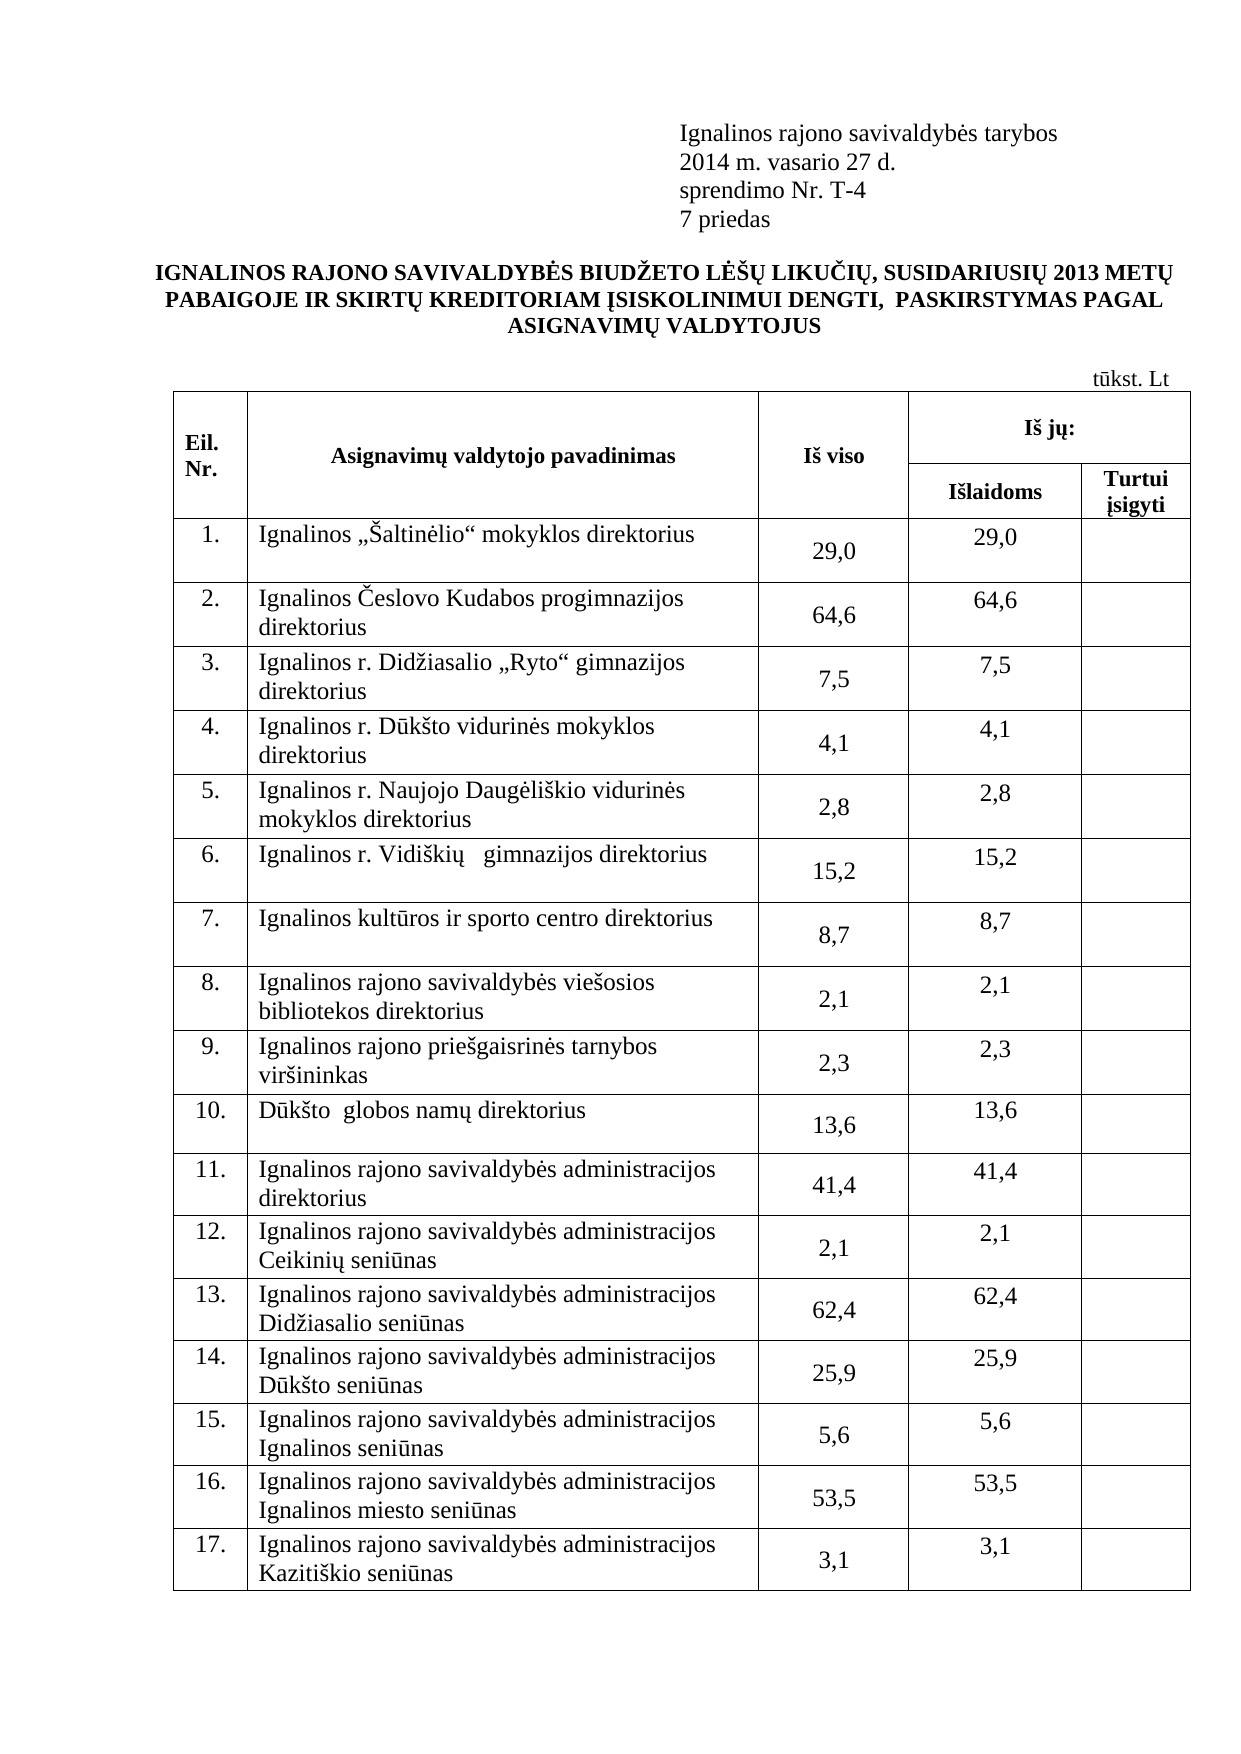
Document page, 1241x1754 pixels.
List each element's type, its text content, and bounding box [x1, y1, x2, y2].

table_cell 10. [174, 1095, 247, 1153]
table_cell 8,7 [759, 903, 908, 966]
table_cell 64,6 [759, 583, 908, 646]
table_cell Ignalinos rajono savivaldybės administracijos Ceikinių seniūnas [248, 1216, 758, 1278]
table_cell Ignalinos „Šaltinėlio“ mokyklos direktorius [248, 519, 758, 582]
table_cell 15. [174, 1404, 247, 1465]
table_cell [1082, 583, 1190, 646]
table_cell [1082, 839, 1190, 902]
table_header Eil. Nr. [174, 392, 247, 518]
table_cell 2,1 [909, 967, 1081, 1030]
table_cell Turtui įsigyti [1082, 464, 1190, 518]
text tūkst. Lt [148, 365, 1181, 391]
table_cell 62,4 [909, 1279, 1081, 1340]
table_cell 4,1 [759, 711, 908, 774]
table_cell Ignalinos rajono savivaldybės administracijos direktorius [248, 1154, 758, 1215]
text Ignalinos rajono savivaldybės tarybos [679, 118, 1181, 147]
table_cell [1082, 1279, 1190, 1340]
table_cell 53,5 [759, 1466, 908, 1528]
table_cell 29,0 [759, 519, 908, 582]
table_cell 13,6 [909, 1095, 1081, 1153]
table_cell 9. [174, 1031, 247, 1094]
table_cell 7,5 [909, 647, 1081, 710]
table_cell 41,4 [909, 1154, 1081, 1215]
table_cell 15,2 [909, 839, 1081, 902]
table_cell [1082, 775, 1190, 838]
table_cell 17. [174, 1529, 247, 1590]
table_cell 7. [174, 903, 247, 966]
table_header Asignavimų valdytojo pavadinimas [248, 392, 758, 518]
table_cell Dūkšto globos namų direktorius [248, 1095, 758, 1153]
table_cell [1082, 711, 1190, 774]
table_cell [1082, 1466, 1190, 1528]
table_cell Ignalinos rajono savivaldybės administracijos Ignalinos miesto seniūnas [248, 1466, 758, 1528]
table_header Iš jų: [909, 392, 1190, 463]
table_cell 3,1 [759, 1529, 908, 1590]
table_cell 25,9 [759, 1341, 908, 1403]
table_header Iš viso [759, 392, 908, 518]
table_cell 16. [174, 1466, 247, 1528]
table_cell 5. [174, 775, 247, 838]
table_cell [1082, 1404, 1190, 1465]
text 7 priedas [679, 204, 1181, 233]
table_cell 13. [174, 1279, 247, 1340]
table_cell Ignalinos r. Didžiasalio „Ryto“ gimnazijos direktorius [248, 647, 758, 710]
table_cell [1082, 1095, 1190, 1153]
table_cell 2,3 [909, 1031, 1081, 1094]
table_cell 3. [174, 647, 247, 710]
table_cell [1082, 519, 1190, 582]
table_cell [1082, 647, 1190, 710]
table_cell 2,8 [909, 775, 1081, 838]
table_cell 2,8 [759, 775, 908, 838]
table_cell 4. [174, 711, 247, 774]
table_cell Ignalinos r. Dūkšto vidurinės mokyklos direktorius [248, 711, 758, 774]
table_cell 64,6 [909, 583, 1081, 646]
table_cell 29,0 [909, 519, 1081, 582]
table_cell [1082, 1341, 1190, 1403]
table_cell 53,5 [909, 1466, 1081, 1528]
table_cell 25,9 [909, 1341, 1081, 1403]
table_cell Ignalinos rajono savivaldybės viešosios bibliotekos direktorius [248, 967, 758, 1030]
table_cell 6. [174, 839, 247, 902]
table_cell [1082, 1154, 1190, 1215]
table_cell 15,2 [759, 839, 908, 902]
table_cell Ignalinos rajono savivaldybės administracijos Dūkšto seniūnas [248, 1341, 758, 1403]
table_cell [1082, 1031, 1190, 1094]
table_cell 14. [174, 1341, 247, 1403]
table_cell [1082, 1216, 1190, 1278]
table_cell 11. [174, 1154, 247, 1215]
table_cell 12. [174, 1216, 247, 1278]
table_cell 2,1 [909, 1216, 1081, 1278]
table_cell 2,1 [759, 1216, 908, 1278]
text 2014 m. vasario 27 d. [679, 147, 1181, 176]
table_cell Ignalinos kultūros ir sporto centro direktorius [248, 903, 758, 966]
table_cell 13,6 [759, 1095, 908, 1153]
table_cell 8. [174, 967, 247, 1030]
table_cell Ignalinos rajono savivaldybės administracijos Ignalinos seniūnas [248, 1404, 758, 1465]
table_cell 62,4 [759, 1279, 908, 1340]
table_cell [1082, 1529, 1190, 1590]
text IGNALINOS RAJONO SAVIVALDYBĖS BIUDŽETO LĖŠŲ LIKUČIŲ, SUSIDARIUSIŲ 2013 METŲ PABAIGOJE IR SKIRTŲ KREDITORIAM ĮSISKOLINIMUI DENGTI, PASKIRSTYMAS PAGAL ASIGNAVIMŲ VALDYTOJUS [148, 259, 1181, 338]
table_cell Ignalinos r. Naujojo Daugėliškio vidurinės mokyklos direktorius [248, 775, 758, 838]
table_cell 2,3 [759, 1031, 908, 1094]
table_cell 5,6 [909, 1404, 1081, 1465]
table_cell Išlaidoms [909, 464, 1081, 518]
table_cell 7,5 [759, 647, 908, 710]
table_cell 2,1 [759, 967, 908, 1030]
table_cell 3,1 [909, 1529, 1081, 1590]
table_cell 5,6 [759, 1404, 908, 1465]
table_cell [1082, 967, 1190, 1030]
table_cell 41,4 [759, 1154, 908, 1215]
table_cell 2. [174, 583, 247, 646]
table_cell 4,1 [909, 711, 1081, 774]
table_cell Ignalinos r. Vidiškių gimnazijos direktorius [248, 839, 758, 902]
table_cell [1082, 903, 1190, 966]
table_cell Ignalinos rajono savivaldybės administracijos Didžiasalio seniūnas [248, 1279, 758, 1340]
table_cell Ignalinos rajono savivaldybės administracijos Kazitiškio seniūnas [248, 1529, 758, 1590]
table_cell 1. [174, 519, 247, 582]
table_cell 8,7 [909, 903, 1081, 966]
table_cell Ignalinos Česlovo Kudabos progimnazijos direktorius [248, 583, 758, 646]
text sprendimo Nr. T-4 [679, 176, 1181, 204]
table_cell Ignalinos rajono priešgaisrinės tarnybos viršininkas [248, 1031, 758, 1094]
